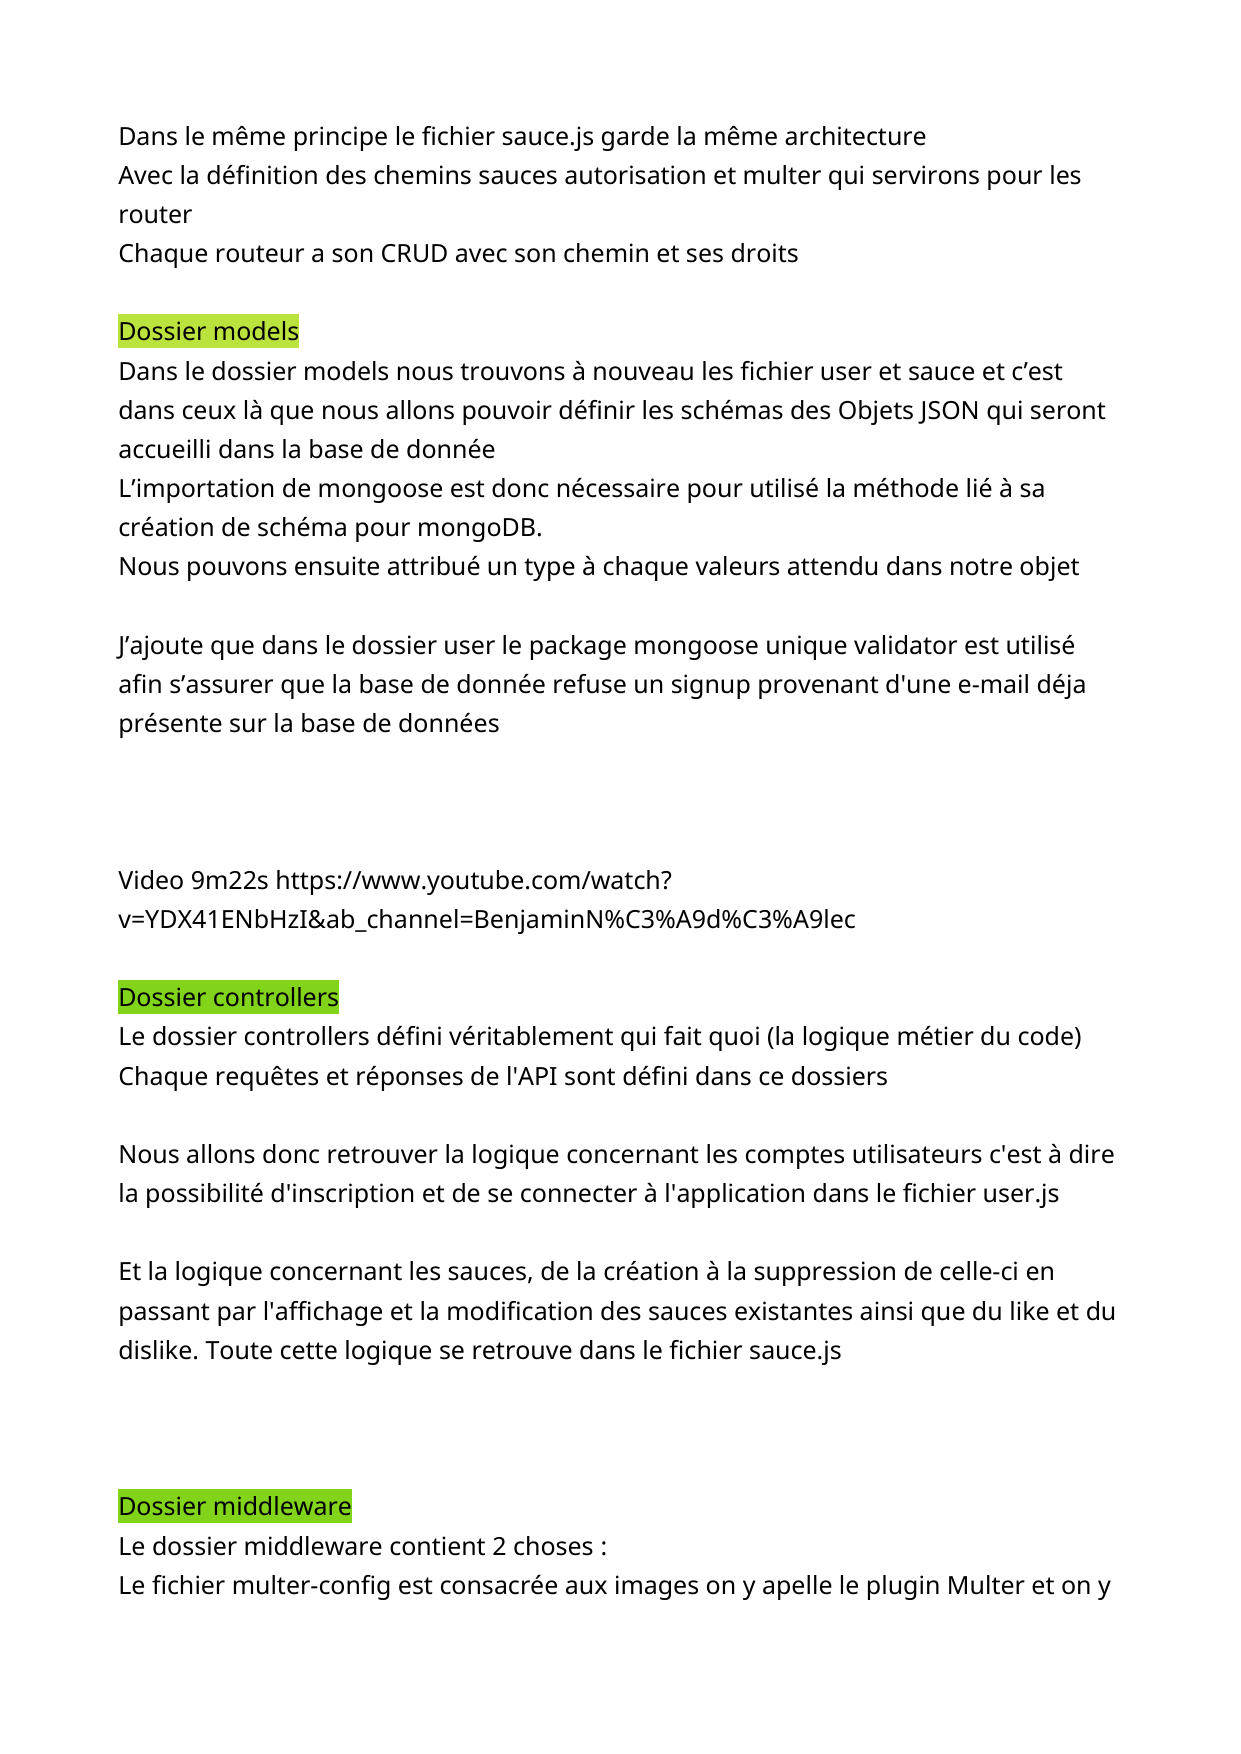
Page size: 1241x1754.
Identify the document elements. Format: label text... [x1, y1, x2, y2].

text J’ajoute que dans le dossier user le package mongoose unique validator est utilisé afin s’assurer que la base de donnée refuse un signup provenant d'une e-mail déja présente sur la base de données [118, 627, 1122, 740]
text Nous allons donc retrouver la logique concernant les comptes utilisateurs c'est à dire la possibilité d'inscription et de se connecter à l'application dans le fichier user.js [118, 1136, 1122, 1210]
text Chaque requêtes et réponses de l'API sont défini dans ce dossiers [118, 1058, 1122, 1092]
text Video 9m22s https://www.youtube.com/watch?v=YDX41ENbHzI&ab_channel=BenjaminN%C3%A9d%C3%A9lec [118, 862, 1122, 936]
text Dossier controllers [118, 980, 1122, 1014]
text Le dossier controllers défini véritablement qui fait quoi (la logique métier du code) [118, 1019, 1122, 1053]
text Le dossier middleware contient 2 choses : [118, 1528, 1122, 1562]
text Le fichier multer-config est consacrée aux images on y apelle le plugin Multer et on y [118, 1567, 1122, 1601]
text Avec la définition des chemins sauces autorisation et multer qui servirons pour les router [118, 157, 1122, 231]
text Dans le même principe le fichier sauce.js garde la même architecture [118, 118, 1122, 152]
text Dans le dossier models nous trouvons à nouveau les fichier user et sauce et c’est dans ceux là que nous allons pouvoir définir les schémas des Objets JSON qui seront accueilli dans la base de donnée [118, 353, 1122, 466]
text Et la logique concernant les sauces, de la création à la suppression de celle-ci en passant par l'affichage et la modification des sauces existantes ainsi que du like et du dislike. Toute cette logique se retrouve dans le fichier sauce.js [118, 1254, 1122, 1366]
text Chaque routeur a son CRUD avec son chemin et ses droits [118, 236, 1122, 270]
text Nous pouvons ensuite attribué un type à chaque valeurs attendu dans notre objet [118, 549, 1122, 583]
text Dossier middleware [118, 1489, 1122, 1523]
text L’importation de mongoose est donc nécessaire pour utilisé la méthode lié à sa création de schéma pour mongoDB. [118, 471, 1122, 544]
text Dossier models [118, 314, 1122, 348]
